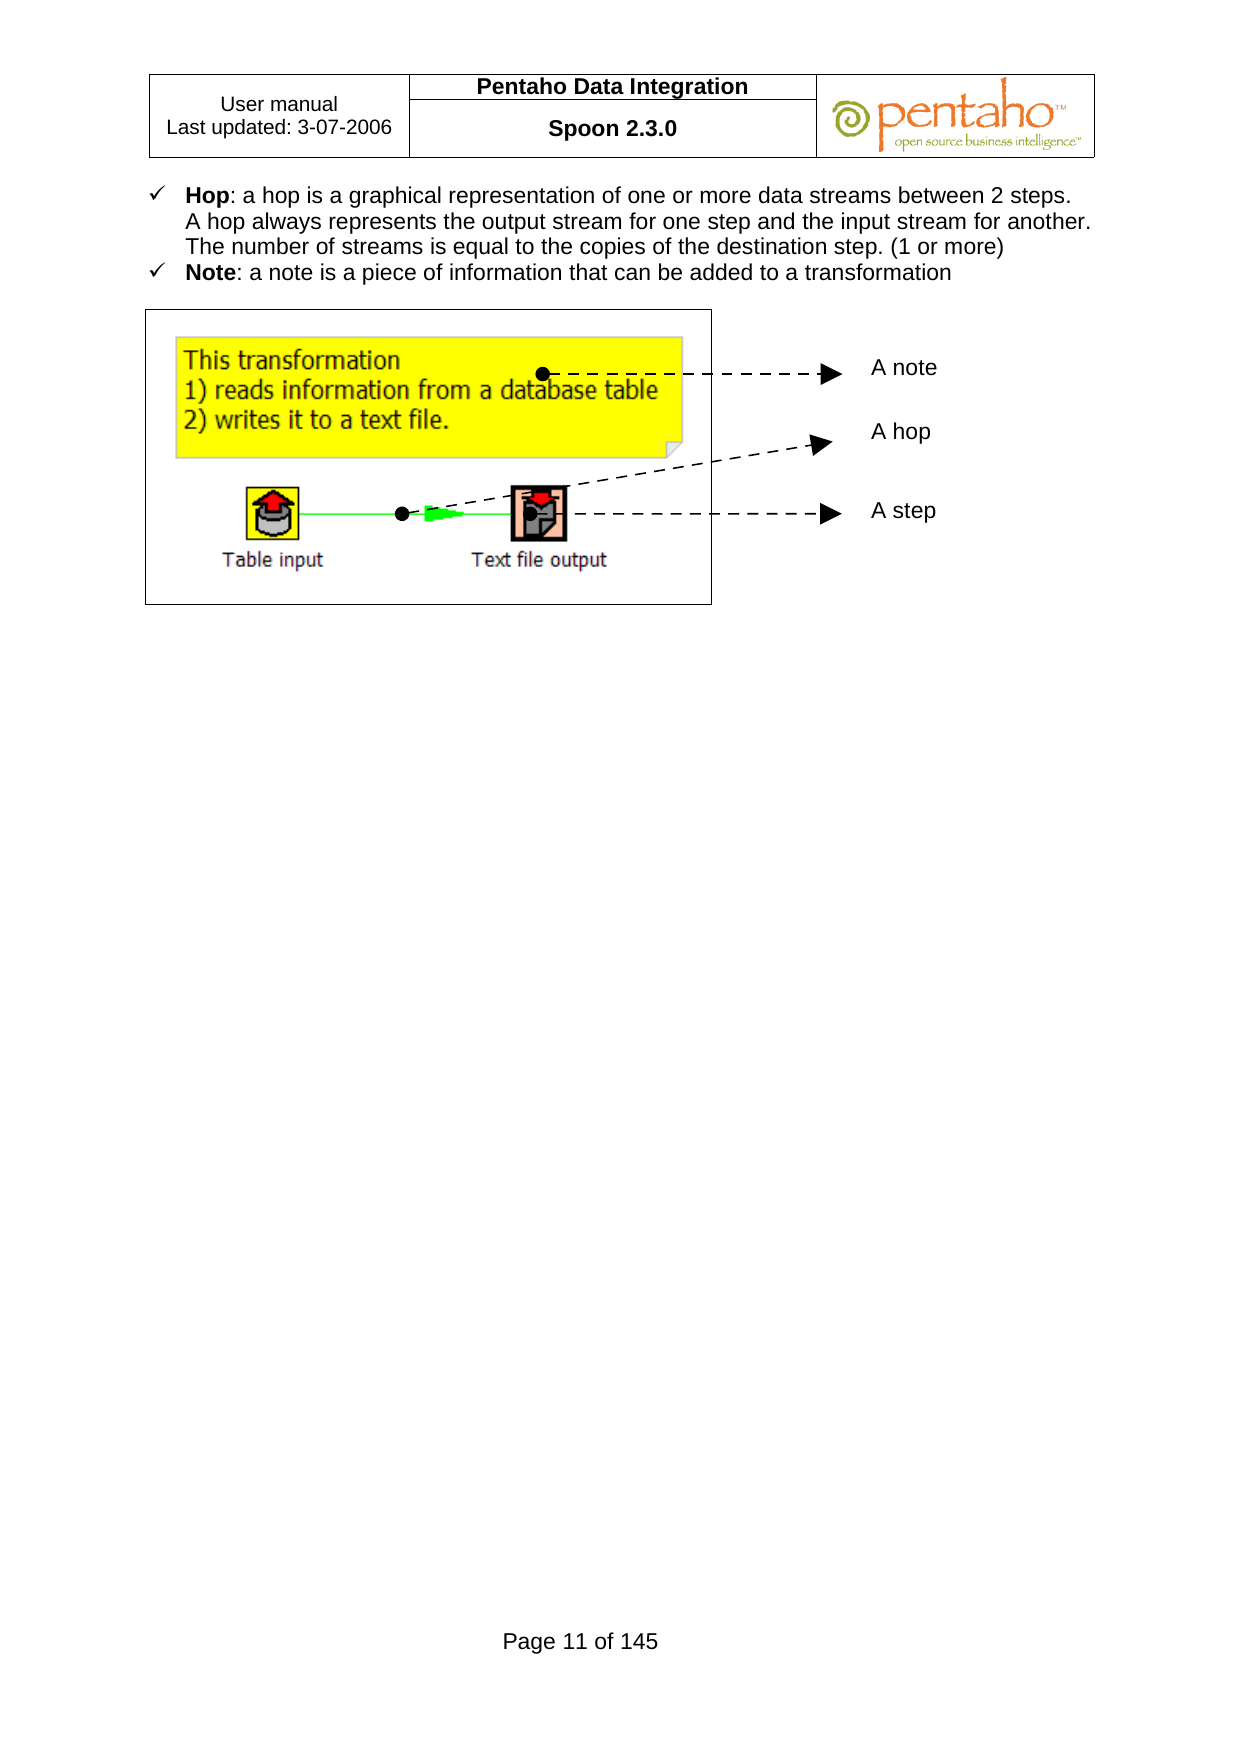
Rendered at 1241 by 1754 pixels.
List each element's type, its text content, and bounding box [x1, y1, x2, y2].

text The number of streams is equal to the copies of the destination step. (1 or more) [185, 234, 1092, 259]
text A step [871, 498, 1062, 523]
text A hop [871, 418, 1062, 444]
list Hop: a hop is a graphical representation of one or more data streams between 2 steps. A hop always represents the output stream for one step and the input stream for another. [148, 183, 1092, 234]
picture [147, 310, 710, 603]
text A note [871, 354, 1062, 380]
list Note: a note is a piece of information that can be added to a transformation [148, 259, 1092, 285]
